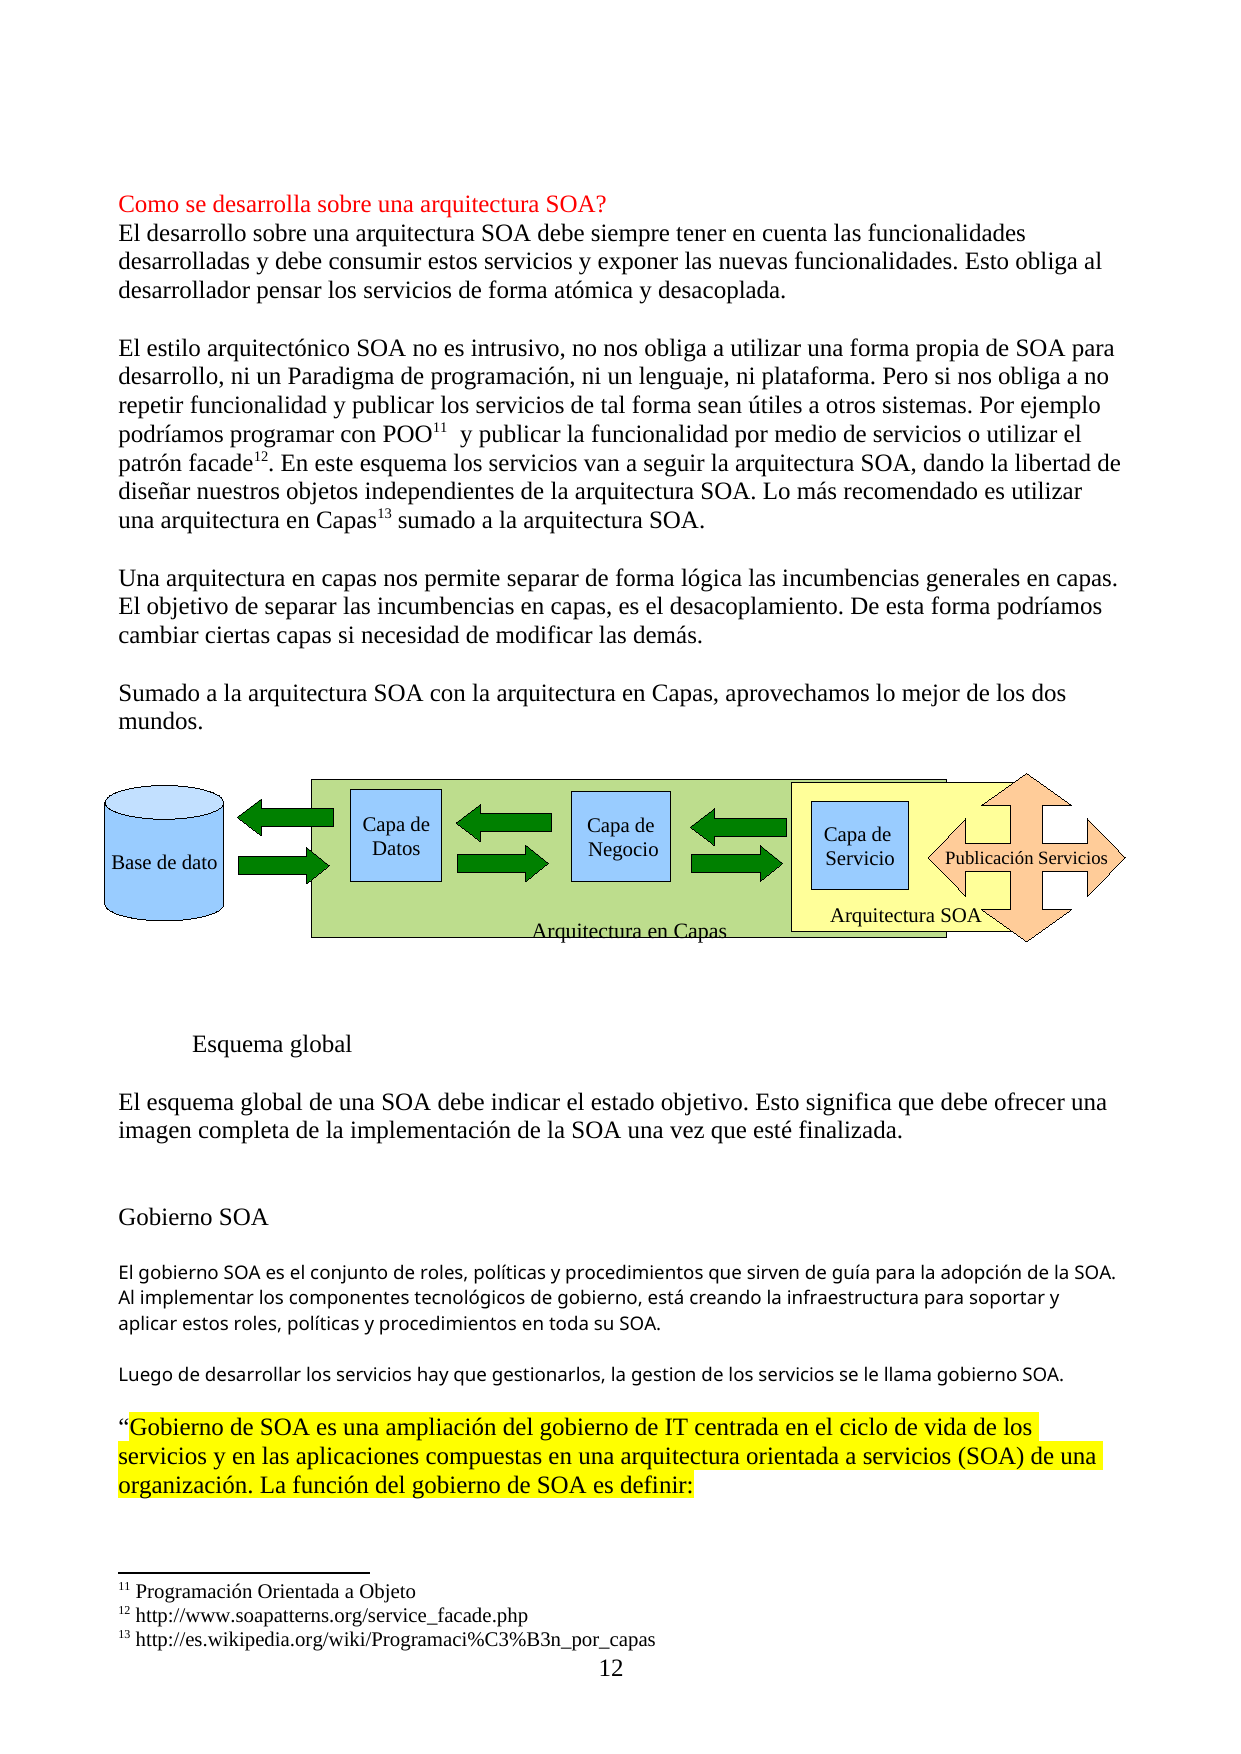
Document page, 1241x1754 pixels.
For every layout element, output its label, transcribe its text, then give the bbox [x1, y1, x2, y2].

text http://es.wikipedia.org/wiki/Programaci%C3%B3n_por_capas [118, 1627, 1122, 1651]
text Como se desarrolla sobre una arquitectura SOA? [118, 189, 1122, 218]
text Programación Orientada a Objeto [118, 1579, 1122, 1603]
text Una arquitectura en capas nos permite separar de forma lógica las incumbencias generales en capas. El objetivo de separar las incumbencias en capas, es el desacoplamiento. De esta forma podríamos cambiar ciertas capas si necesidad de modificar las demás. [118, 563, 1122, 649]
text El estilo arquitectónico SOA no es intrusivo, no nos obliga a utilizar una forma propia de SOA para desarrollo, ni un Paradigma de programación, ni un lenguaje, ni plataforma. Pero si nos obliga a no repetir funcionalidad y publicar los servicios de tal forma sean útiles a otros sistemas. Por ejemplo podríamos programar con POO y publicar la funcionalidad por medio de servicios o utilizar el patrón facade. En este esquema los servicios van a seguir la arquitectura SOA, dando la libertad de diseñar nuestros objetos independientes de la arquitectura SOA. Lo más recomendado es utilizar una arquitectura en Capas sumado a la arquitectura SOA. [118, 333, 1122, 534]
text Gobierno SOA [118, 1202, 1122, 1230]
text http://www.soapatterns.org/service_facade.php [118, 1603, 1122, 1627]
text “Gobierno de SOA es una ampliación del gobierno de IT centrada en el ciclo de vida de los servicios y en las aplicaciones compuestas en una arquitectura orientada a servicios (SOA) de una organización. La función del gobierno de SOA es definir: [118, 1412, 1122, 1498]
text Esquema global [118, 1029, 1122, 1058]
text Luego de desarrollar los servicios hay que gestionarlos, la gestion de los servicios se le llama gobierno SOA. [118, 1361, 1122, 1387]
text El gobierno SOA es el conjunto de roles, políticas y procedimientos que sirven de guía para la adopción de la SOA. Al implementar los componentes tecnológicos de gobierno, está creando la infraestructura para soportar y aplicar estos roles, políticas y procedimientos en toda su SOA. [118, 1259, 1122, 1336]
text El esquema global de una SOA debe indicar el estado objetivo. Esto significa que debe ofrecer una imagen completa de la implementación de la SOA una vez que esté finalizada. [118, 1087, 1122, 1144]
text El desarrollo sobre una arquitectura SOA debe siempre tener en cuenta las funcionalidades desarrolladas y debe consumir estos servicios y exponer las nuevas funcionalidades. Esto obliga al desarrollador pensar los servicios de forma atómica y desacoplada. [118, 218, 1122, 304]
text Sumado a la arquitectura SOA con la arquitectura en Capas, aprovechamos lo mejor de los dos mundos. [118, 678, 1122, 735]
